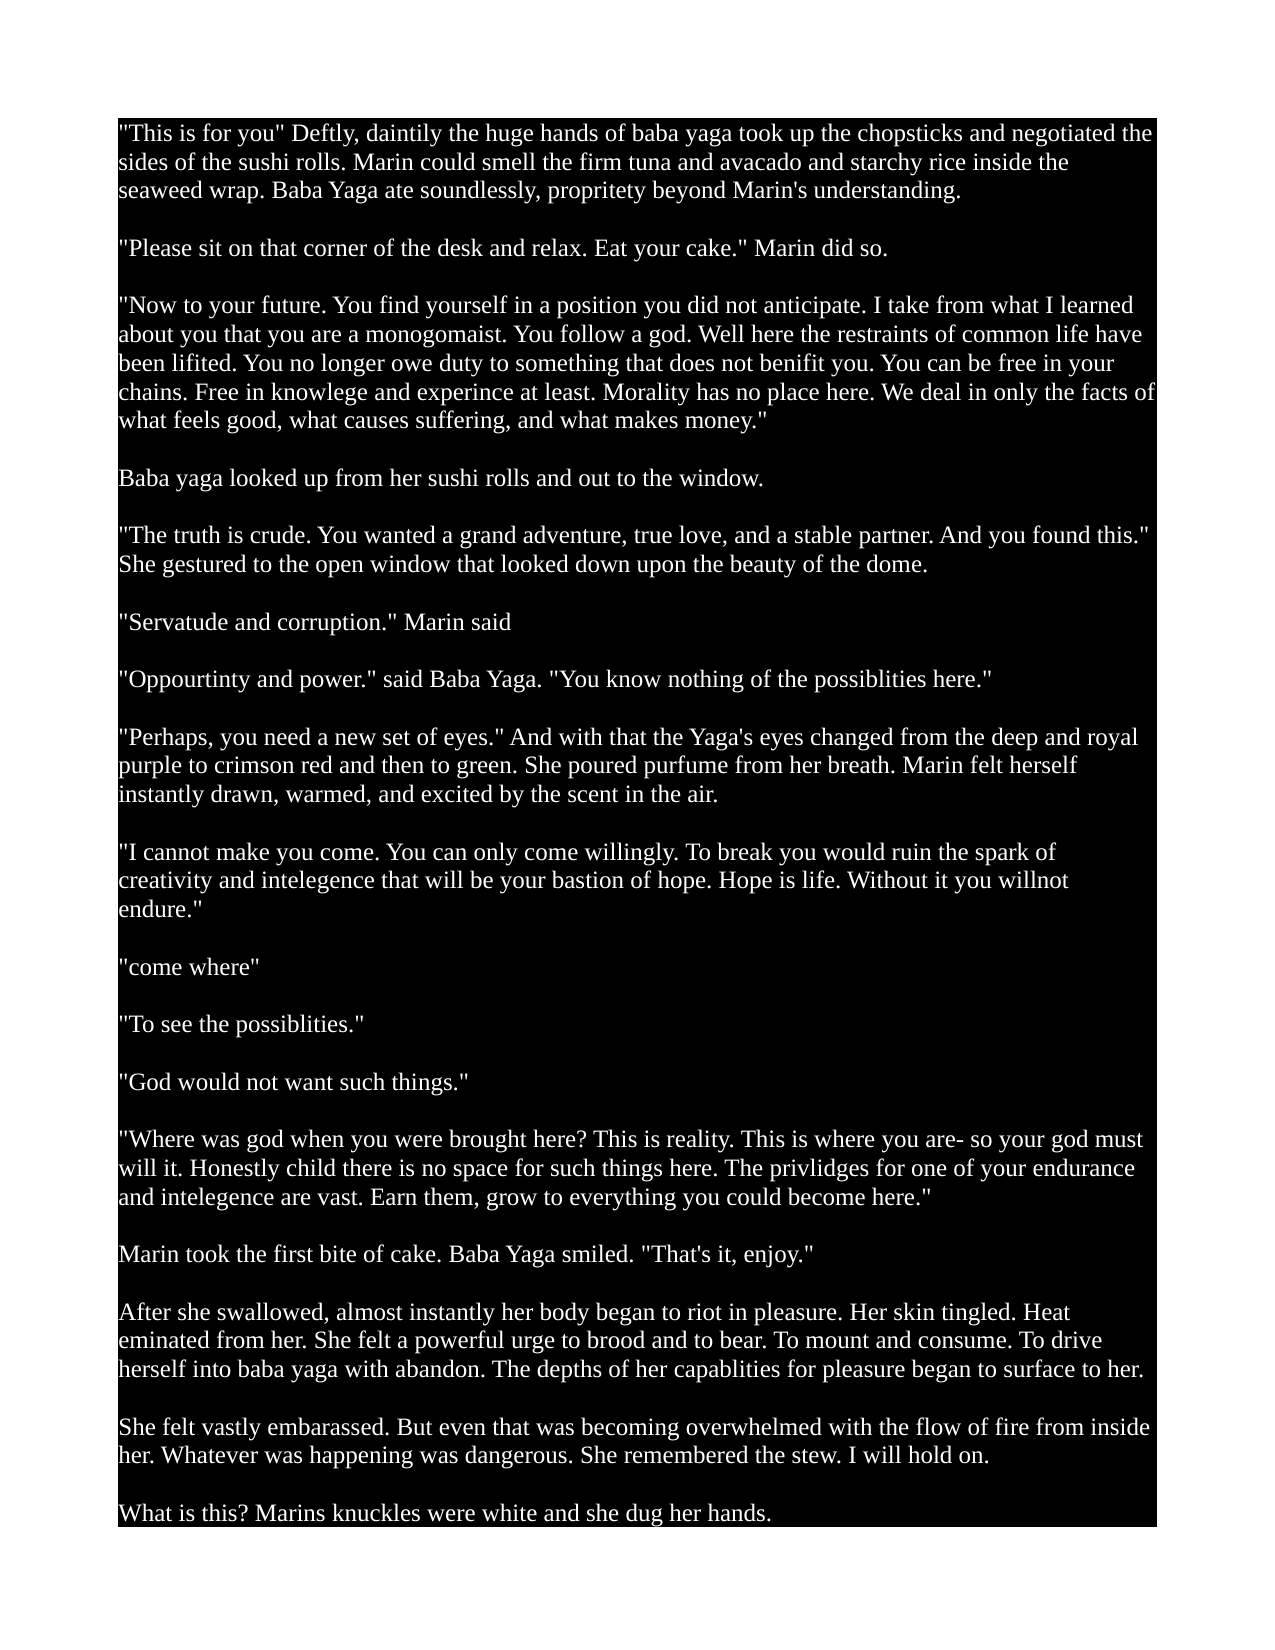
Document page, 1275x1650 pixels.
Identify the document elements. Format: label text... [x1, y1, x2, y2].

text Marin took the first bite of cake. Baba Yaga smiled. "That's it, enjoy." [118, 1239, 1157, 1268]
text "I cannot make you come. You can only come willingly. To break you would ruin the spark of creativity and intelegence that will be your bastion of hope. Hope is life. Without it you willnot endure." [118, 837, 1157, 923]
text "This is for you" Deftly, daintily the huge hands of baba yaga took up the chopsticks and negotiated the sides of the sushi rolls. Marin could smell the firm tuna and avacado and starchy rice inside the seaweed wrap. Baba Yaga ate soundlessly, propritety beyond Marin's understanding. [118, 118, 1157, 204]
text "Servatude and corruption." Marin said [118, 607, 1157, 636]
text "Now to your future. You find yourself in a position you did not anticipate. I take from what I learned about you that you are a monogomaist. You follow a god. Well here the restraints of common life have been lifited. You no longer owe duty to something that does not benifit you. You can be free in your chains. Free in knowlege and experince at least. Morality has no place here. We deal in only the facts of what feels good, what causes suffering, and what makes money." [118, 291, 1157, 434]
text "Perhaps, you need a new set of eyes." And with that the Yaga's eyes changed from the deep and royal purple to crimson red and then to green. She poured purfume from her breath. Marin felt herself instantly drawn, warmed, and excited by the scent in the air. [118, 722, 1157, 808]
text "come where" "To see the possiblities." [118, 952, 1157, 1038]
text Baba yaga looked up from her sushi rolls and out to the window. "The truth is crude. You wanted a grand adventure, true love, and a stable partner. And you found this." She gestured to the open window that looked down upon the beauty of the dome. [118, 463, 1157, 578]
text She felt vastly embarassed. But even that was becoming overwhelmed with the flow of fire from inside her. Whatever was happening was dangerous. She remembered the stew. I will hold on. What is this? Marins knuckles were white and she dug her hands. [118, 1412, 1157, 1527]
text "God would not want such things." "Where was god when you were brought here? This is reality. This is where you are- so your god must will it. Honestly child there is no space for such things here. The privlidges for one of your endurance and intelegence are vast. Earn them, grow to everything you could become here." [118, 1067, 1157, 1211]
text "Please sit on that corner of the desk and relax. Eat your cake." Marin did so. [118, 233, 1157, 262]
text After she swallowed, almost instantly her body began to riot in pleasure. Her skin tingled. Heat eminated from her. She felt a powerful urge to brood and to bear. To mount and consume. To drive herself into baba yaga with abandon. The depths of her capablities for pleasure began to surface to her. [118, 1297, 1157, 1383]
text "Oppourtinty and power." said Baba Yaga. "You know nothing of the possiblities here." [118, 664, 1157, 693]
